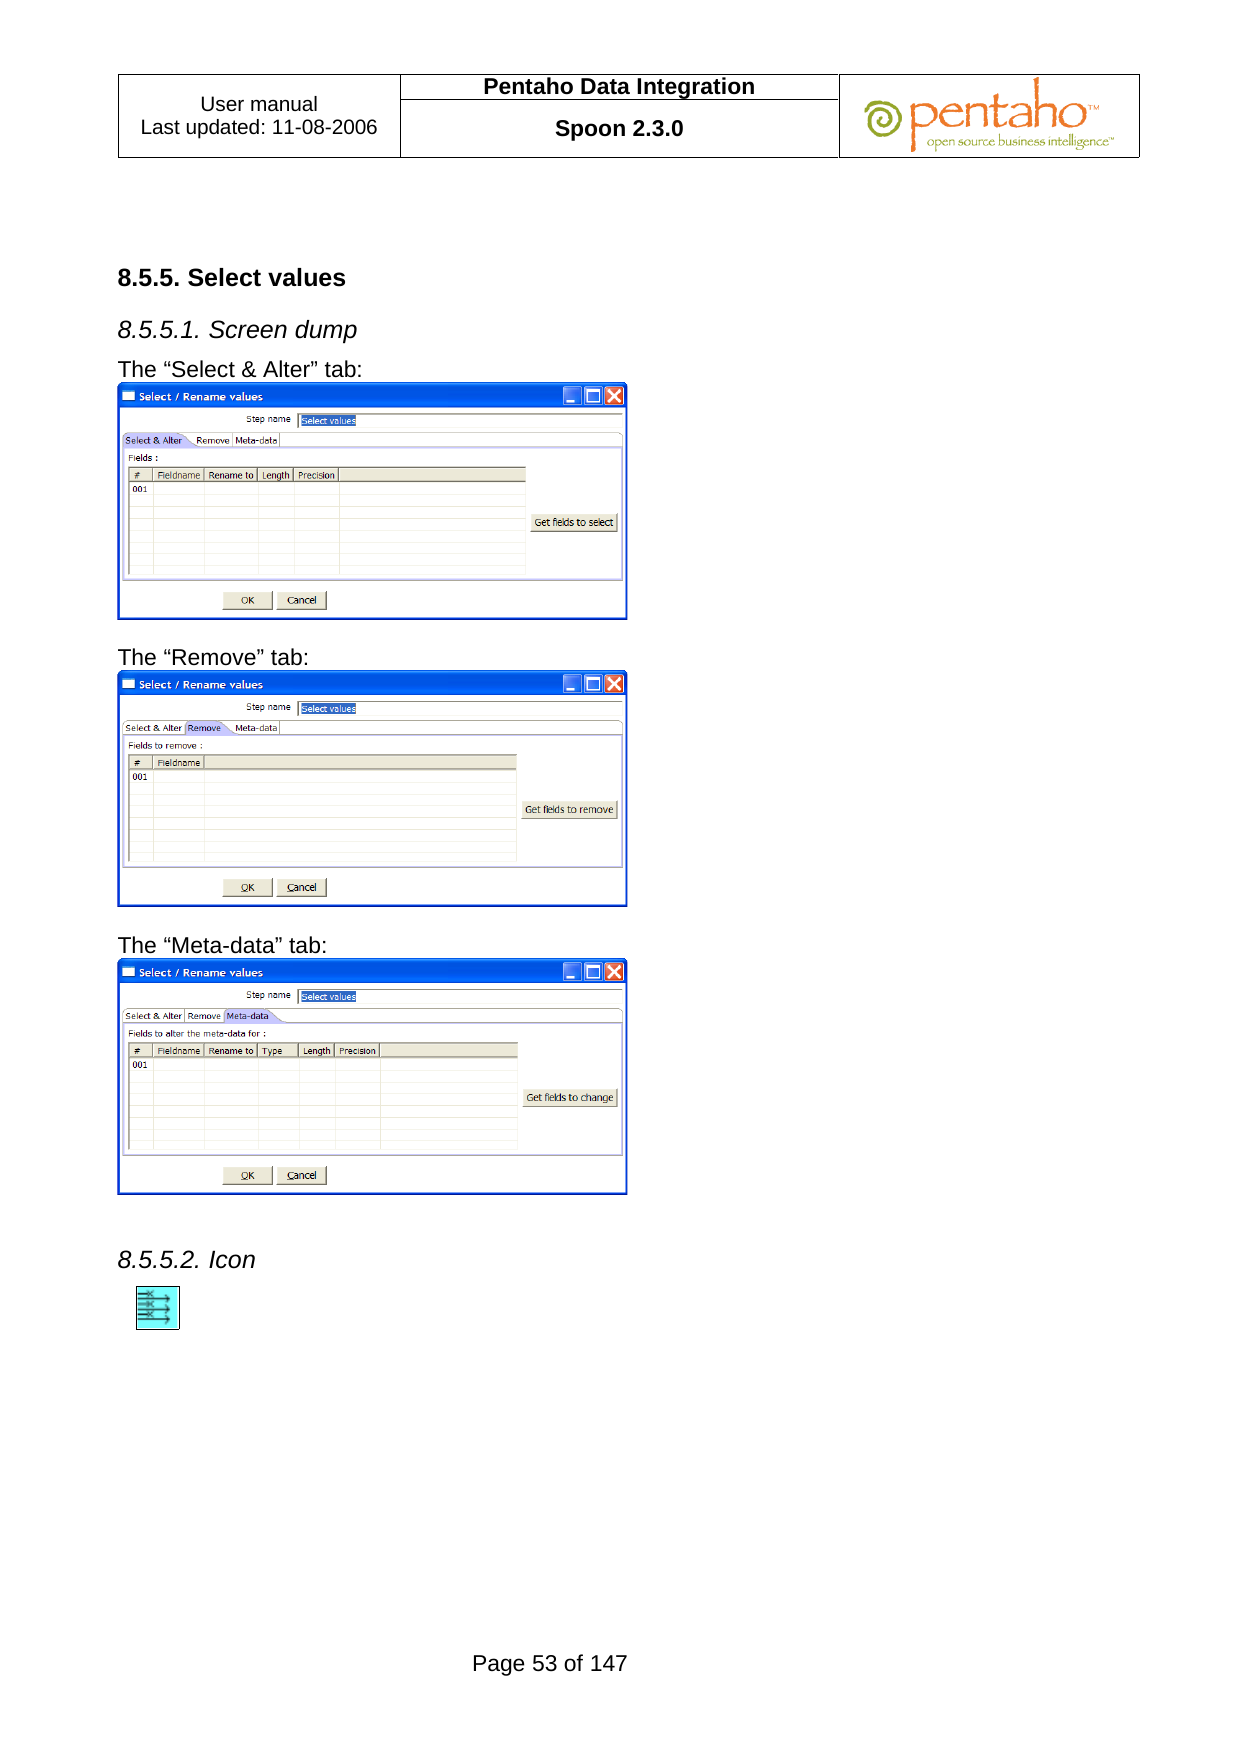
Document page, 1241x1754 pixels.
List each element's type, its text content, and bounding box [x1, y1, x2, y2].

subtitle Screen dump [117, 316, 1137, 344]
text The “Select & Alter” tab: [117, 357, 1137, 382]
text The “Remove” tab: [117, 645, 1137, 670]
subtitle Select values [117, 263, 1137, 291]
picture [117, 958, 628, 1195]
text The “Meta-data” tab: [117, 933, 1137, 958]
subtitle Icon [117, 1246, 1137, 1273]
picture [117, 382, 628, 620]
picture [117, 670, 628, 907]
